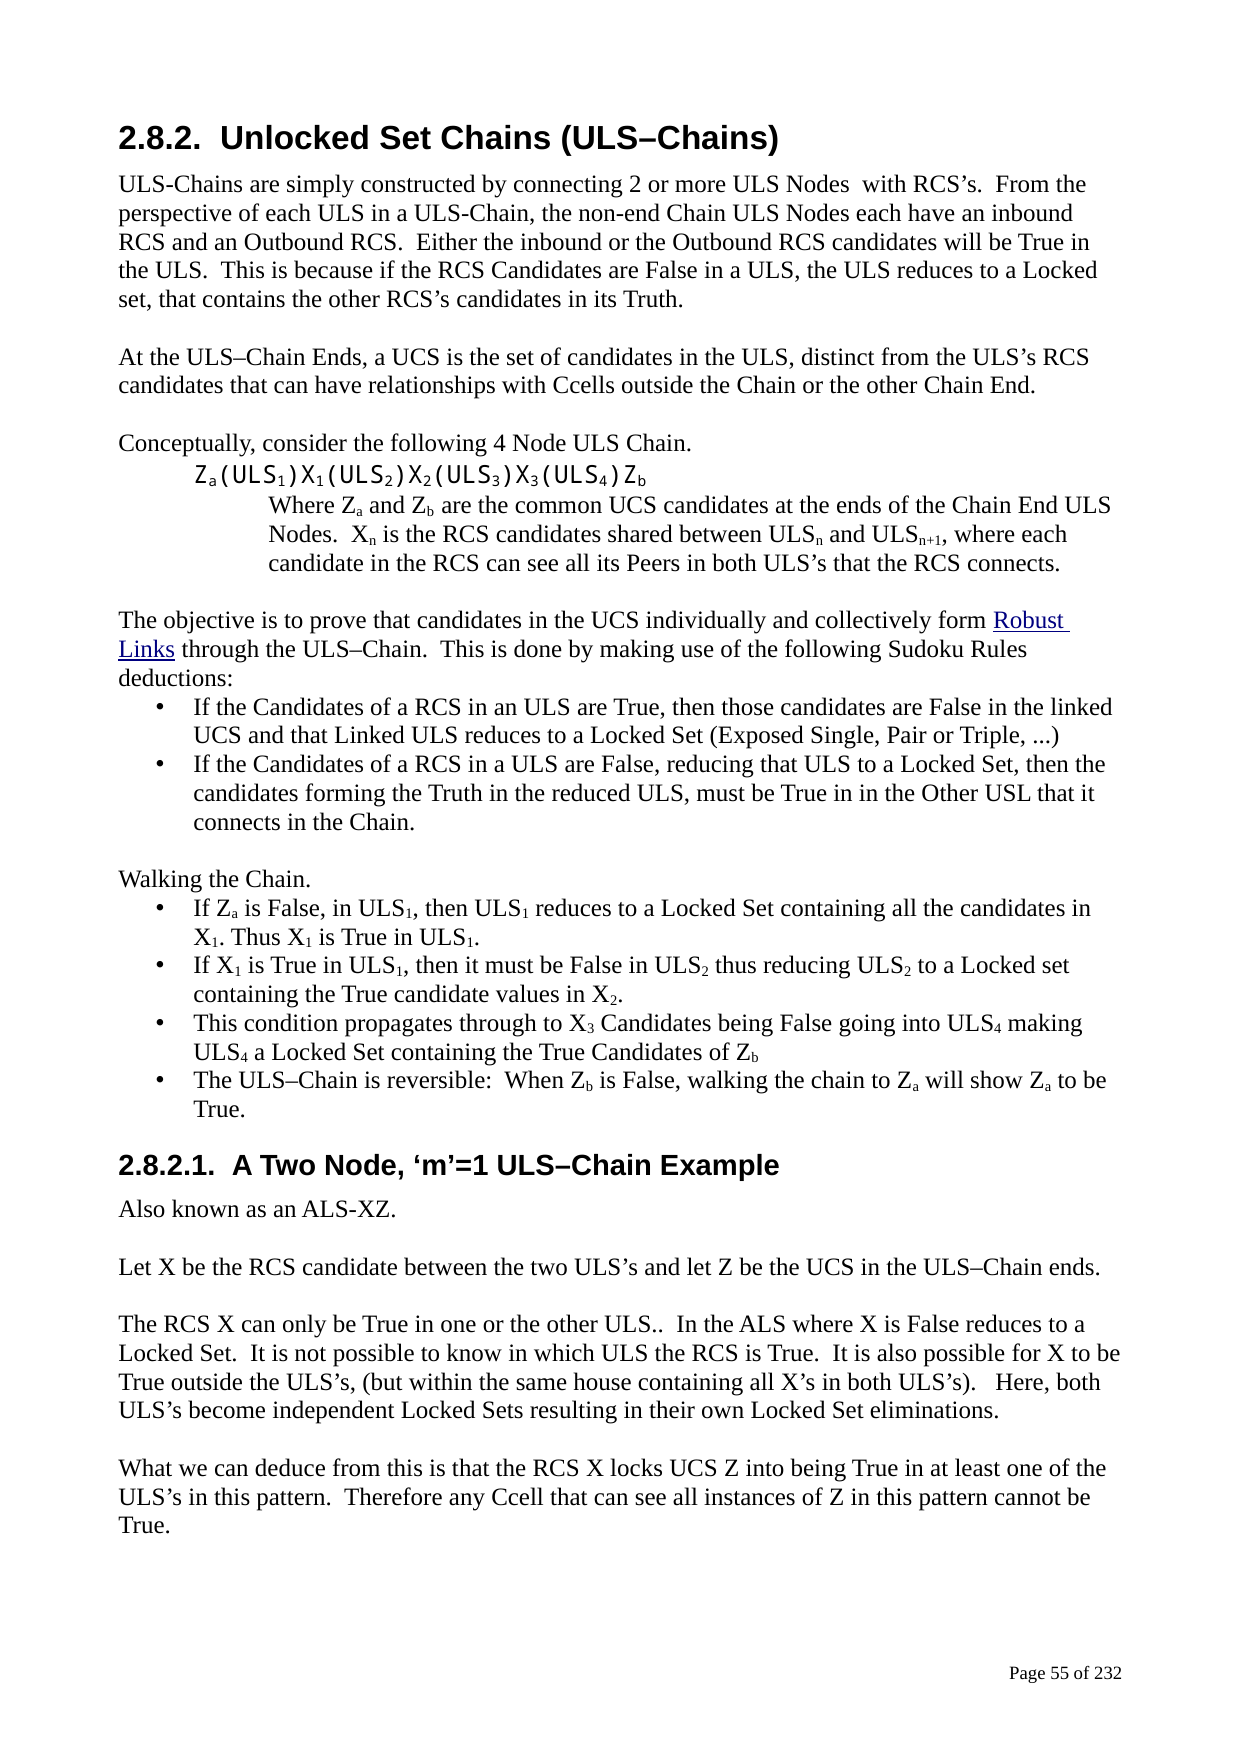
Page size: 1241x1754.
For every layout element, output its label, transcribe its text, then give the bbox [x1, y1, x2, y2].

list This condition propagates through to X3 Candidates being False going into ULS4 making ULS4 a Locked Set containing the True Candidates of Zb [156, 1008, 1122, 1066]
list If the Candidates of a RCS in an ULS are True, then those candidates are False in the linked UCS and that Linked ULS reduces to a Locked Set (Exposed Single, Pair or Triple, ...) [156, 692, 1122, 749]
text Also known as an ALS-XZ. [118, 1194, 1122, 1223]
list If Za is False, in ULS1, then ULS1 reduces to a Locked Set containing all the candidates in X1. Thus X1 is True in ULS1. [156, 893, 1122, 951]
text The objective is to prove that candidates in the UCS individually and collectively form Robust Links through the ULS–Chain. This is done by making use of the following Sudoku Rules deductions: [118, 606, 1122, 692]
subtitle A Two Node, ‘m’=1 ULS–Chain Example [118, 1148, 1122, 1182]
text At the ULS–Chain Ends, a UCS is the set of candidates in the ULS, distinct from the ULS’s RCS candidates that can have relationships with Ccells outside the Chain or the other Chain End. [118, 342, 1122, 399]
text ULS-Chains are simply constructed by connecting 2 or more ULS Nodes with RCS’s. From the perspective of each ULS in a ULS-Chain, the non-end Chain ULS Nodes each have an inbound RCS and an Outbound RCS. Either the inbound or the Outbound RCS candidates will be True in the ULS. This is because if the RCS Candidates are False in a ULS, the ULS reduces to a Locked set, that contains the other RCS’s candidates in its Truth. [118, 169, 1122, 313]
text Let X be the RCS candidate between the two ULS’s and let Z be the UCS in the ULS–Chain ends. [118, 1252, 1122, 1280]
text What we can deduce from this is that the RCS X locks UCS Z into being True in at least one of the ULS’s in this pattern. Therefore any Ccell that can see all instances of Z in this pattern cannot be True. [118, 1453, 1122, 1539]
text The RCS X can only be True in one or the other ULS.. In the ALS where X is False reduces to a Locked Set. It is not possible to know in which ULS the RCS is True. It is also possible for X to be True outside the ULS’s, (but within the same house containing all X’s in both ULS’s). Here, both ULS’s become independent Locked Sets resulting in their own Locked Set eliminations. [118, 1309, 1122, 1424]
text Za(ULS1)X1(ULS2)X2(ULS3)X3(ULS4)Zb [193, 457, 1122, 491]
text Conceptually, consider the following 4 Node ULS Chain. [118, 428, 1122, 457]
text Walking the Chain. [118, 864, 1122, 893]
list If X1 is True in ULS1, then it must be False in ULS2 thus reducing ULS2 to a Locked set containing the True candidate values in X2. [156, 951, 1122, 1008]
subtitle Unlocked Set Chains (ULS–Chains) [118, 118, 1122, 157]
list The ULS–Chain is reversible: When Zb is False, walking the chain to Za will show Za to be True. [156, 1066, 1122, 1123]
list If the Candidates of a RCS in a ULS are False, reducing that ULS to a Locked Set, then the candidates forming the Truth in the reduced ULS, must be True in in the Other USL that it connects in the Chain. [156, 749, 1122, 836]
text Where Za and Zb are the common UCS candidates at the ends of the Chain End ULS Nodes. Xn is the RCS candidates shared between ULSn and ULSn+1, where each candidate in the RCS can see all its Peers in both ULS’s that the RCS connects. [268, 491, 1122, 577]
